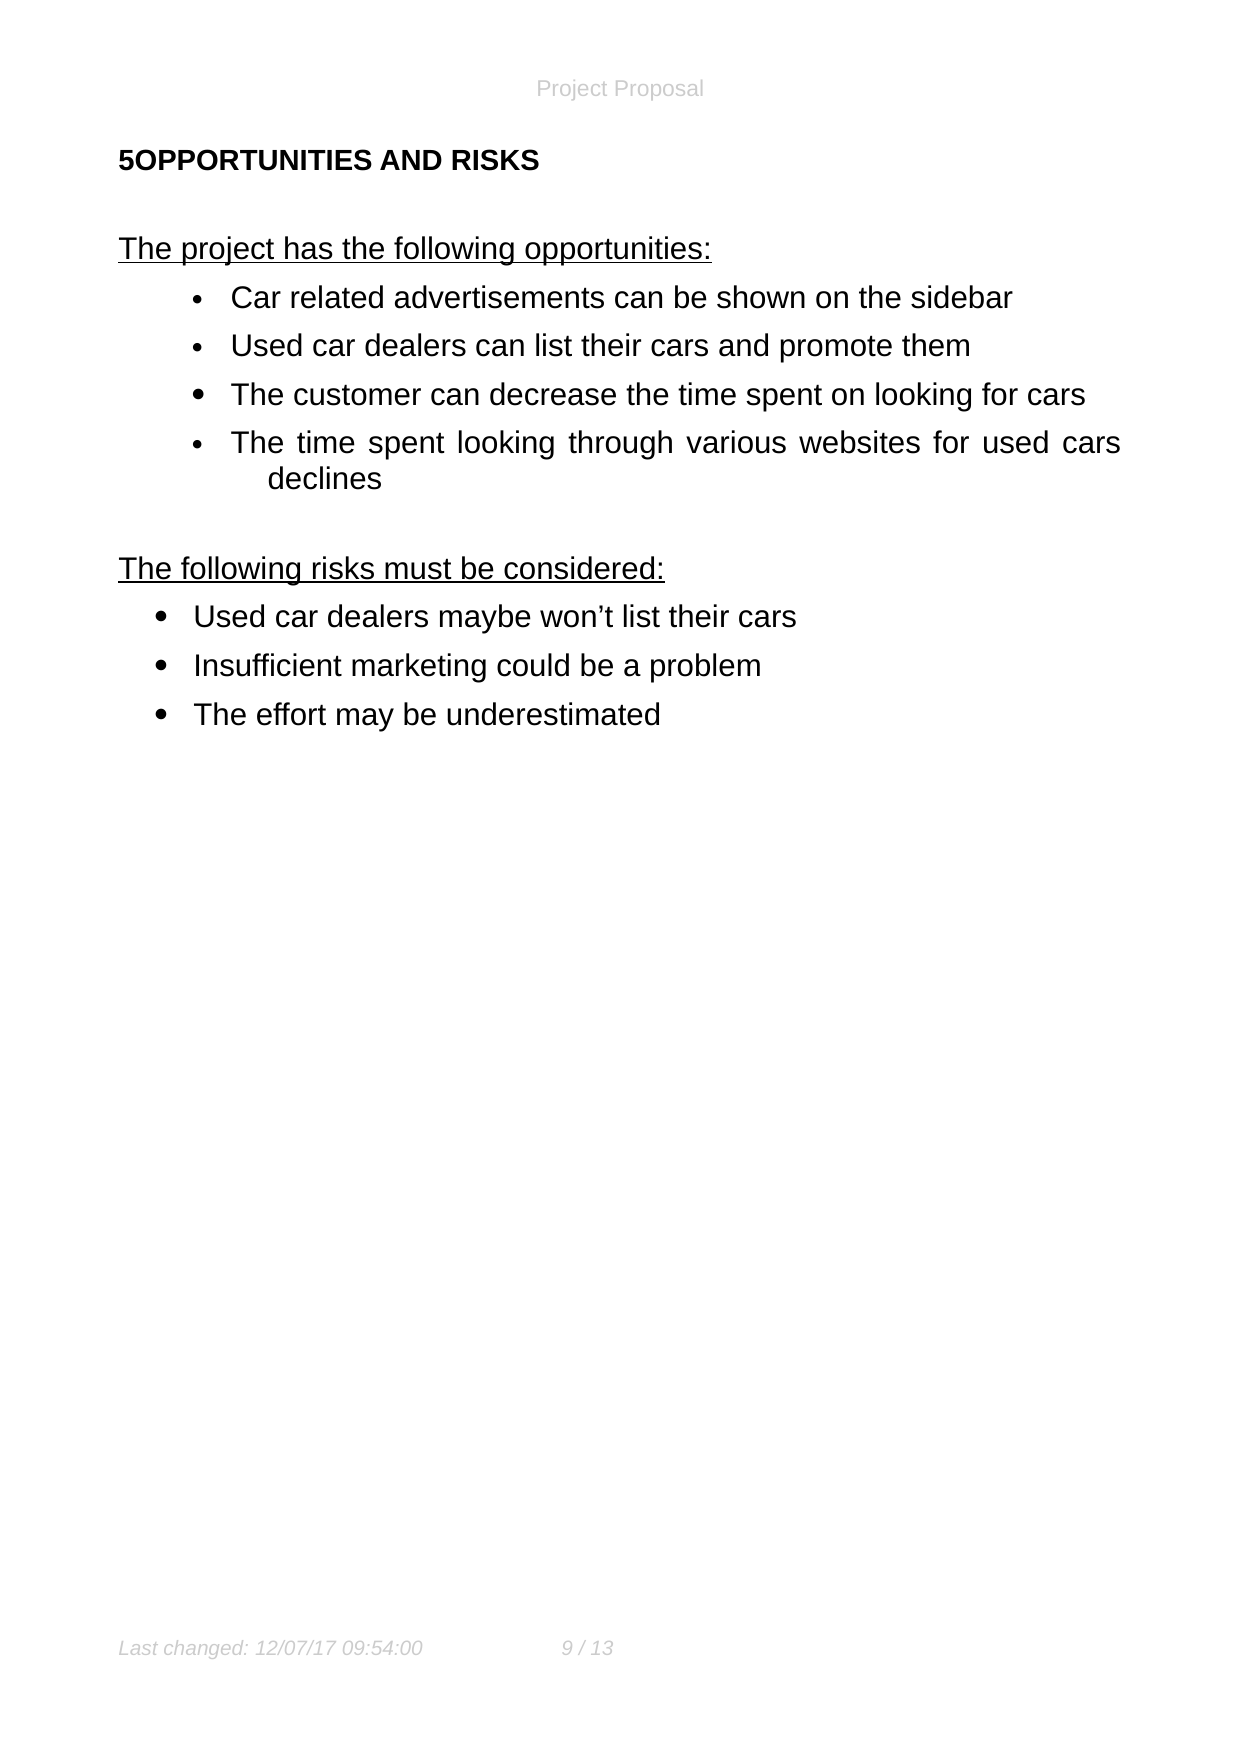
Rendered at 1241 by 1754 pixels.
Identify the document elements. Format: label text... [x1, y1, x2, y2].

text The project has the following opportunities: [118, 230, 1122, 266]
list Used car dealers maybe won’t list their cars [156, 598, 1122, 634]
text The following risks must be considered: [118, 550, 1122, 586]
list Used car dealers can list their cars and promote them [193, 327, 1122, 363]
list The effort may be underestimated [156, 696, 1122, 732]
list Insufficient marketing could be a problem [156, 647, 1122, 683]
list Car related advertisements can be shown on the sidebar [193, 279, 1122, 315]
list The customer can decrease the time spent on looking for cars [193, 376, 1122, 412]
list The time spent looking through various websites for used cars declines [193, 424, 1122, 496]
subtitle Opportunities and Risks [118, 143, 1122, 177]
